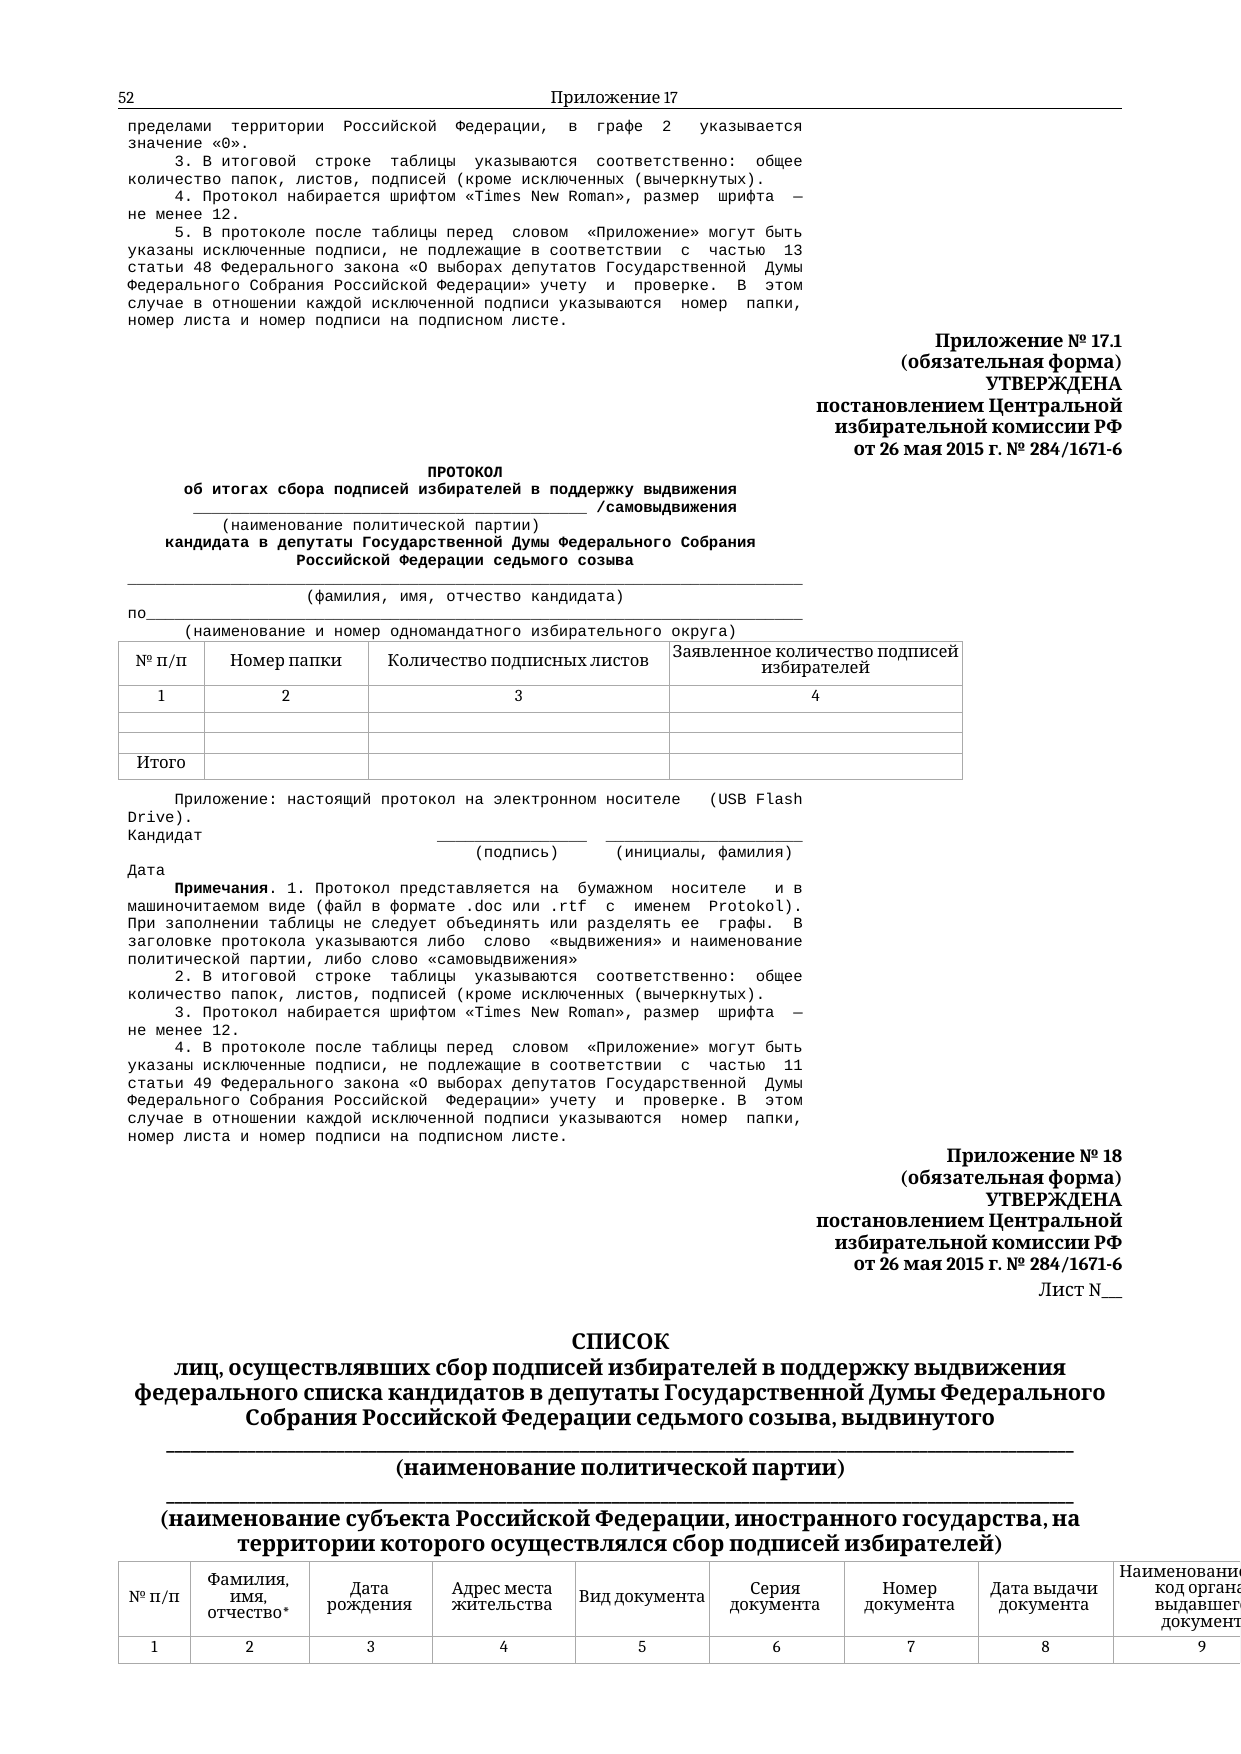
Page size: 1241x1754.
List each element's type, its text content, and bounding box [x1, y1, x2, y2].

text Лист N___ [118, 1279, 1122, 1301]
text (подпись) (инициалы, фамилия) [118, 845, 1122, 863]
table_cell 3 [310, 1637, 432, 1662]
text При заполнении таблицы не следует объединять или разделять ее графы. В [118, 916, 1122, 933]
text заголовке протокола указываются либо слово «выдвижения» и наименование [118, 933, 1122, 951]
table_cell Итого [119, 754, 204, 779]
table_cell [670, 733, 962, 752]
table_header № п/п [119, 642, 204, 685]
table_cell [369, 733, 669, 752]
table_header № п/п [119, 1562, 190, 1636]
table_header Номер документа [845, 1562, 978, 1636]
text 2. В итоговой строке таблицы указываются соответственно: общее [118, 969, 1122, 987]
text статьи 49 Федерального закона «О выборах депутатов Государственной Думы [118, 1075, 1122, 1093]
text машиночитаемом виде (файл в формате .doc или .rtf с именем Protokol). [118, 898, 1122, 916]
subtitle СПИСОК лиц, осуществлявших сбор подписей избирателей в поддержку выдвижения федерального списка кандидатов в депутаты Государственной Думы Федерального Собрания Российской Федерации седьмого созыва, выдвинутого ________________________________________________________________________________________________________________ (наименование политической партии) ________________________________________________________________________________________________________________ (наименование субъекта Российской Федерации, иностранного государства, на территории которого осуществлялся сбор подписей избирателей) [118, 1330, 1122, 1557]
text 3. Протокол набирается шрифтом «Times New Roman», размер шрифта — [118, 1004, 1122, 1022]
text номер листа и номер подписи на подписном листе. [118, 313, 1122, 331]
text кандидата в депутаты Государственной Думы Федерального Собрания [118, 535, 1122, 553]
table_cell 6 [710, 1637, 844, 1662]
table_cell [205, 733, 368, 752]
table_header Вид документа [576, 1562, 709, 1636]
text количество папок, листов, подписей (кроме исключенных (вычеркнутых). [118, 987, 1122, 1004]
text 3. В итоговой строке таблицы указываются соответственно: общее [118, 153, 1122, 171]
text указаны исключенные подписи, не подлежащие в соответствии с частью 13 [118, 242, 1122, 260]
table_cell [205, 713, 368, 732]
table_cell 3 [369, 686, 669, 712]
text Примечания. 1. Протокол представляется на бумажном носителе и в [118, 880, 1122, 898]
table_cell 9 [1114, 1637, 1240, 1662]
text (наименование и номер одномандатного избирательного округа) [118, 623, 1122, 641]
text ________________________________________________________________________ [118, 570, 1122, 588]
text 5. В протоколе после таблицы перед словом «Приложение» могут быть [118, 224, 1122, 242]
table_cell [119, 713, 204, 732]
text об итогах сбора подписей избирателей в поддержку выдвижения [118, 482, 1122, 499]
table_header Заявленное количество подписей избирателей [670, 642, 962, 685]
text номер листа и номер подписи на подписном листе. [118, 1128, 1122, 1146]
text значение «0». [118, 136, 1122, 153]
table_header Адрес места жительства [433, 1562, 575, 1636]
text 4. Протокол набирается шрифтом «Times New Roman», размер шрифта — [118, 189, 1122, 207]
table_cell [369, 713, 669, 732]
table_cell 7 [845, 1637, 978, 1662]
text Drive). [118, 809, 1122, 827]
text пределами территории Российской Федерации, в графе 2 указывается [118, 118, 1122, 136]
table_header Наименование или код органа, выдавшего документ [1114, 1562, 1240, 1636]
text Кандидат ________________ _____________________ [118, 827, 1122, 845]
text не менее 12. [118, 207, 1122, 224]
text __________________________________________ /самовыдвижения [118, 499, 1122, 517]
text (фамилия, имя, отчество кандидата) [118, 588, 1122, 606]
table_header Дата рождения [310, 1562, 432, 1636]
text Российской Федерации седьмого созыва [118, 553, 1122, 570]
text Федерального Собрания Российской Федерации» учету и проверке. В этом [118, 1093, 1122, 1111]
table_header Номер папки [205, 642, 368, 685]
text по______________________________________________________________________ [118, 606, 1122, 623]
table_cell 1 [119, 1637, 190, 1662]
text политической партии, либо слово «самовыдвижения» [118, 951, 1122, 969]
table_header Серия документа [710, 1562, 844, 1636]
table_cell [369, 754, 669, 779]
table_cell 1 [119, 686, 204, 712]
table_header Фамилия, имя, отчество* [191, 1562, 309, 1636]
text статьи 48 Федерального закона «О выборах депутатов Государственной Думы [118, 260, 1122, 277]
table_header Дата выдачи документа [979, 1562, 1113, 1636]
text случае в отношении каждой исключенной подписи указываются номер папки, [118, 295, 1122, 313]
text Дата [118, 863, 1122, 880]
text указаны исключенные подписи, не подлежащие в соответствии с частью 11 [118, 1057, 1122, 1075]
text Приложение № 17.1 (обязательная форма) УТВЕРЖДЕНА постановлением Центральной избирательной комиссии РФ от 26 мая 2015 г. № 284/1671-6 [118, 331, 1122, 460]
table_cell 2 [205, 686, 368, 712]
text ПРОТОКОЛ [118, 464, 1122, 482]
text Приложение № 18 (обязательная форма) УТВЕРЖДЕНА постановлением Центральной избирательной комиссии РФ от 26 мая 2015 г. № 284/1671-6 [118, 1146, 1122, 1275]
text случае в отношении каждой исключенной подписи указываются номер папки, [118, 1111, 1122, 1128]
table_cell 5 [576, 1637, 709, 1662]
text не менее 12. [118, 1022, 1122, 1040]
table_cell 8 [979, 1637, 1113, 1662]
table_cell 4 [670, 686, 962, 712]
table_cell [205, 754, 368, 779]
table_header Количество подписных листов [369, 642, 669, 685]
text 4. В протоколе после таблицы перед словом «Приложение» могут быть [118, 1040, 1122, 1057]
text количество папок, листов, подписей (кроме исключенных (вычеркнутых). [118, 171, 1122, 189]
text Федерального Собрания Российской Федерации» учету и проверке. В этом [118, 277, 1122, 295]
table_cell [119, 733, 204, 752]
table_cell 4 [433, 1637, 575, 1662]
text Приложение: настоящий протокол на электронном носителе (USB Flash [118, 792, 1122, 809]
table_cell 2 [191, 1637, 309, 1662]
text (наименование политической партии) [118, 517, 1122, 535]
table_cell [670, 754, 962, 779]
table_cell [670, 713, 962, 732]
